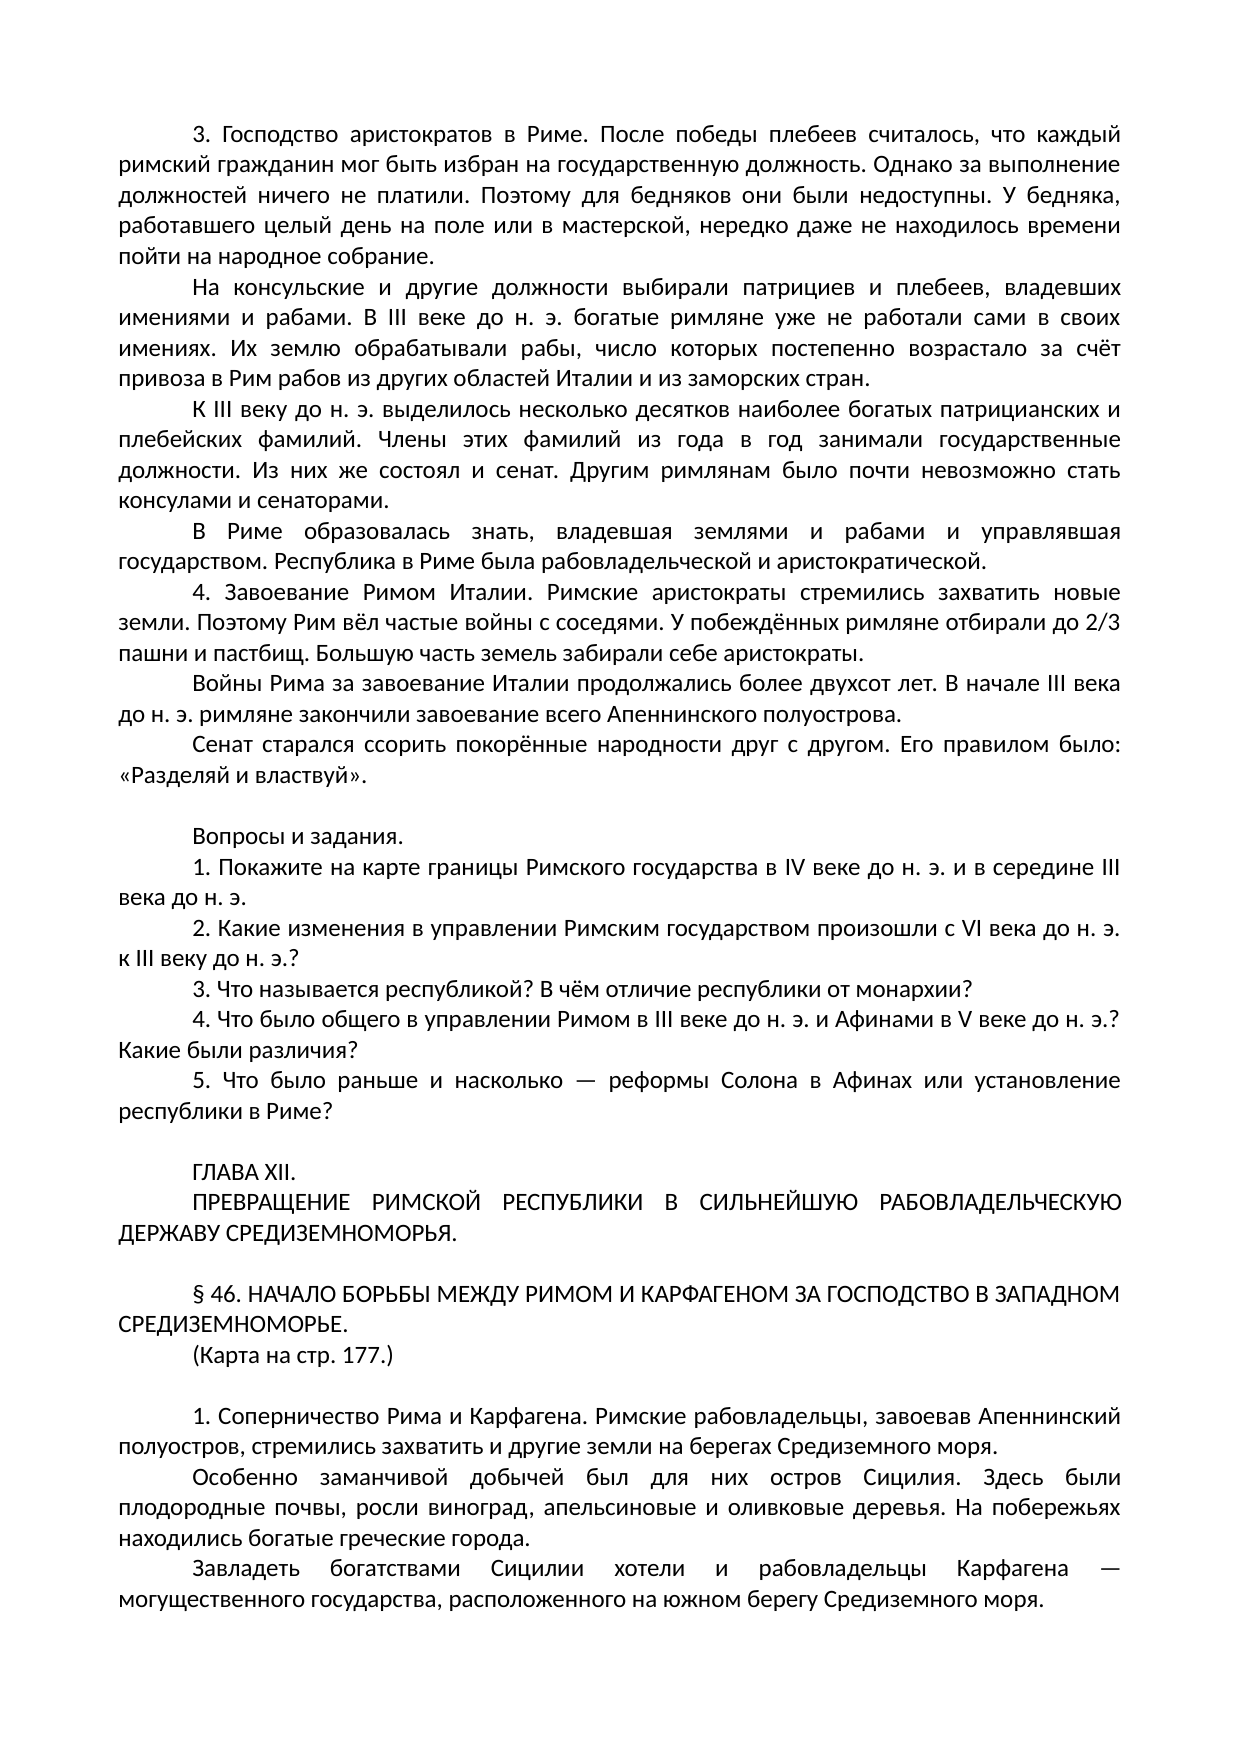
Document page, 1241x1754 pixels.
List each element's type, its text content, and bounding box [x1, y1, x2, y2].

text § 46. НАЧАЛО БОРЬБЫ МЕЖДУ РИМОМ И КАРФАГЕНОМ ЗА ГОСПОДСТВО В ЗАПАДНОМ СРЕДИЗЕМНОМОРЬЕ. [118, 1278, 1122, 1339]
text 3. Господство аристократов в Риме. После победы плебеев считалось, что каждый римский гражданин мог быть избран на государственную должность. Однако за выполнение должностей ничего не платили. Поэтому для бедняков они были недоступны. У бедняка, работавшего целый день на поле или в мастерской, нередко даже не находилось времени пойти на народное собрание. [118, 118, 1122, 271]
text 5. Что было раньше и насколько — реформы Солона в Афинах или установление республики в Риме? [118, 1064, 1122, 1125]
text 1. Соперничество Рима и Карфагена. Римские рабовладельцы, завоевав Апеннинский полуостров, стремились захватить и другие земли на берегах Средиземного моря. [118, 1400, 1122, 1461]
text (Карта на стр. 177.) [118, 1339, 1122, 1369]
text ГЛАВА XII. [118, 1156, 1122, 1186]
text Завладеть богатствами Сицилии хотели и рабовладельцы Карфагена — могущественного государства, расположенного на южном берегу Средиземного моря. [118, 1553, 1122, 1614]
text 1. Покажите на карте границы Римского государства в IV веке до н. э. и в середине III века до н. э. [118, 851, 1122, 912]
text ПРЕВРАЩЕНИЕ РИМСКОЙ РЕСПУБЛИКИ В СИЛЬНЕЙШУЮ РАБОВЛАДЕЛЬЧЕСКУЮ ДЕРЖАВУ СРЕДИЗЕМНОМОРЬЯ. [118, 1186, 1122, 1247]
text 4. Завоевание Римом Италии. Римские аристократы стремились захватить новые земли. Поэтому Рим вёл частые войны с соседями. У побеждённых римляне отбирали до 2/3 пашни и пастбищ. Большую часть земель забирали себе аристократы. [118, 576, 1122, 667]
text Войны Рима за завоевание Италии продолжались более двухсот лет. В начале III века до н. э. римляне закончили завоевание всего Апеннинского полуострова. [118, 667, 1122, 728]
text На консульские и другие должности выбирали патрициев и плебеев, владевших имениями и рабами. В III веке до н. э. богатые римляне уже не работали сами в своих имениях. Их землю обрабатывали рабы, число которых постепенно возрастало за счёт привоза в Рим рабов из других областей Италии и из заморских стран. [118, 271, 1122, 393]
text Вопросы и задания. [118, 820, 1122, 851]
text Особенно заманчивой добычей был для них остров Сицилия. Здесь были плодородные почвы, росли виноград, апельсиновые и оливковые деревья. На побережьях находились богатые греческие города. [118, 1461, 1122, 1553]
text 2. Какие изменения в управлении Римским государством произошли с VI века до н. э. к III веку до н. э.? [118, 912, 1122, 973]
text 3. Что называется республикой? В чём отличие республики от монархии? [118, 973, 1122, 1003]
text Сенат старался ссорить покорённые народности друг с другом. Его правилом было: «Разделяй и властвуй». [118, 728, 1122, 789]
text К III веку до н. э. выделилось несколько десятков наиболее богатых патрицианских и плебейских фамилий. Члены этих фамилий из года в год занимали государственные должности. Из них же состоял и сенат. Другим римлянам было почти невозможно стать консулами и сенаторами. [118, 393, 1122, 515]
text 4. Что было общего в управлении Римом в III веке до н. э. и Афинами в V веке до н. э.? Какие были различия? [118, 1003, 1122, 1064]
text В Риме образовалась знать, владевшая землями и рабами и управлявшая государством. Республика в Риме была рабовладельческой и аристократической. [118, 515, 1122, 576]
